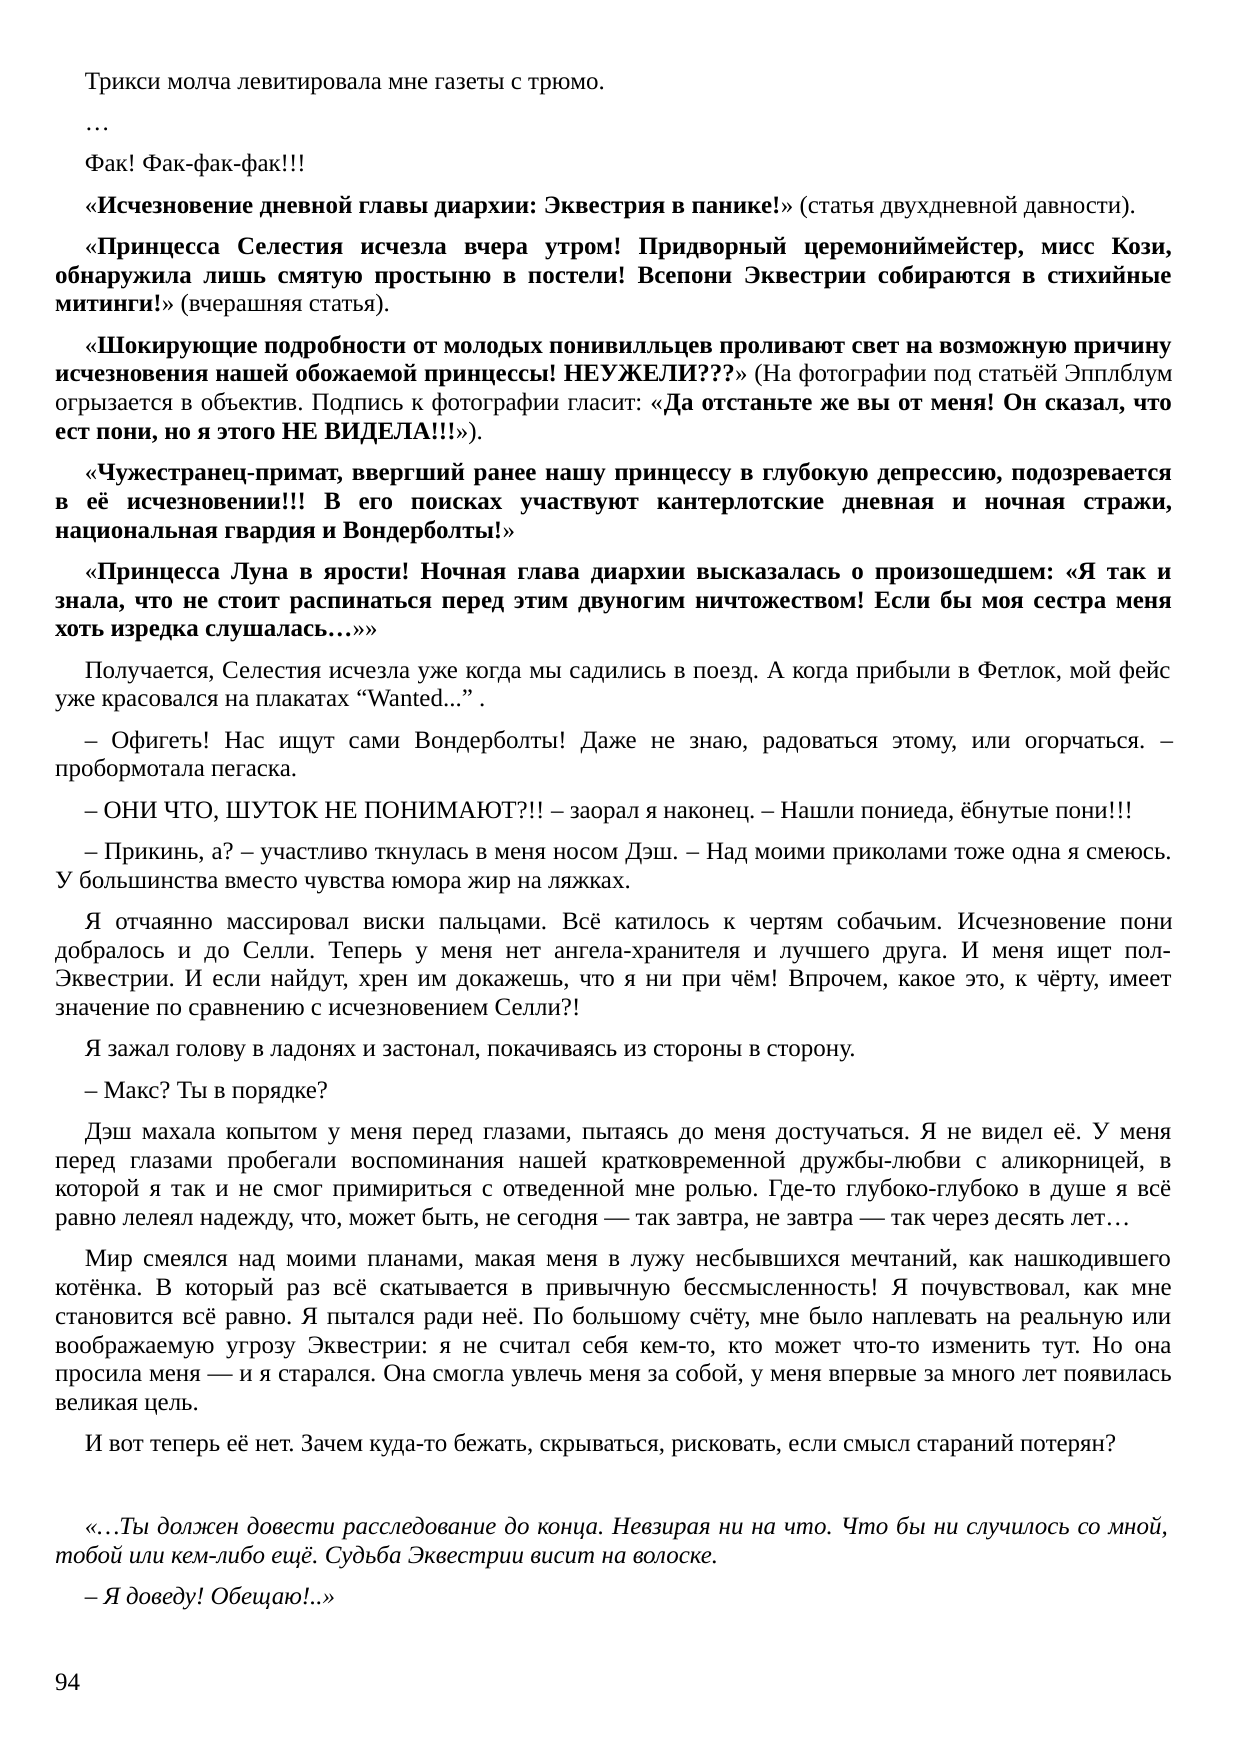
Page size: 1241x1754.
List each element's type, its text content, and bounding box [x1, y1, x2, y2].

text Дэш махала копытом у меня перед глазами, пытаясь до меня достучаться. Я не видел её. У меня перед глазами пробегали воспоминания нашей кратковременной дружбы-любви с аликорницей, в которой я так и не смог примириться с отведенной мне ролью. Где-то глубоко-глубоко в душе я всё равно лелеял надежду, что, может быть, не сегодня — так завтра, не завтра — так через десять лет… [55, 1116, 1173, 1231]
text – Прикинь, а? – участливо ткнулась в меня носом Дэш. – Над моими приколами тоже одна я смеюсь. У большинства вместо чувства юмора жир на ляжках. [55, 836, 1173, 893]
text «Шокирующие подробности от молодых понивилльцев проливают свет на возможную причину исчезновения нашей обожаемой принцессы! НЕУЖЕЛИ???» (На фотографии под статьёй Эпплблум огрызается в объектив. Подпись к фотографии гласит: «Да отстаньте же вы от меня! Он сказал, что ест пони, но я этого НЕ ВИДЕЛА!!!»). [55, 330, 1173, 445]
text «Принцесса Селестия исчезла вчера утром! Придворный церемониймейстер, мисс Кози, обнаружила лишь смятую простыню в постели! Всепони Эквестрии собираются в стихийные митинги!» (вчерашняя статья). [55, 231, 1173, 317]
text «Чужестранец-примат, ввергший ранее нашу принцессу в глубокую депрессию, подозревается в её исчезновении!!! В его поисках участвуют кантерлотские дневная и ночная стражи, национальная гвардия и Вондерболты!» [55, 457, 1173, 543]
text – ОНИ ЧТО, ШУТОК НЕ ПОНИМАЮТ?!! – заорал я наконец. – Нашли пониеда, ёбнутые пони!!! [55, 795, 1173, 823]
text И вот теперь её нет. Зачем куда-то бежать, скрываться, рисковать, если смысл стараний потерян? [55, 1428, 1173, 1457]
text Трикси молча левитировала мне газеты с трюмо. [55, 66, 1173, 95]
text … [55, 107, 1173, 136]
text «…Ты должен довести расследование до конца. Невзирая ни на что. Что бы ни случилось со мной, тобой или кем-либо ещё. Судьба Эквестрии висит на волоске. [55, 1511, 1173, 1568]
text Мир смеялся над моими планами, макая меня в лужу несбывшихся мечтаний, как нашкодившего котёнка. В который раз всё скатывается в привычную бессмысленность! Я почувствовал, как мне становится всё равно. Я пытался ради неё. По большому счёту, мне было наплевать на реальную или воображаемую угрозу Эквестрии: я не считал себя кем-то, кто может что-то изменить тут. Но она просила меня — и я старался. Она смогла увлечь меня за собой, у меня впервые за много лет появилась великая цель. [55, 1243, 1173, 1416]
text – Я доведу! Обещаю!..» [55, 1581, 1173, 1610]
text – Макс? Ты в порядке? [55, 1075, 1173, 1103]
text «Исчезновение дневной главы диархии: Эквестрия в панике!» (статья двухдневной давности). [55, 190, 1173, 218]
text – Офигеть! Нас ищут сами Вондерболты! Даже не знаю, радоваться этому, или огорчаться. – пробормотала пегаска. [55, 725, 1173, 782]
text Получается, Селестия исчезла уже когда мы садились в поезд. А когда прибыли в Фетлок, мой фейс уже красовался на плакатах “Wanted...” . [55, 655, 1173, 712]
text «Принцесса Луна в ярости! Ночная глава диархии высказалась о произошедшем: «Я так и знала, что не стоит распинаться перед этим двуногим ничтожеством! Если бы моя сестра меня хоть изредка слушалась…»» [55, 556, 1173, 642]
text Я отчаянно массировал виски пальцами. Всё катилось к чертям собачьим. Исчезновение пони добралось и до Селли. Теперь у меня нет ангела-хранителя и лучшего друга. И меня ищет пол-Эквестрии. И если найдут, хрен им докажешь, что я ни при чём! Впрочем, какое это, к чёрту, имеет значение по сравнению с исчезновением Селли?! [55, 906, 1173, 1021]
text Я зажал голову в ладонях и застонал, покачиваясь из стороны в сторону. [55, 1033, 1173, 1062]
text Фак! Фак-фак-фак!!! [55, 148, 1173, 177]
